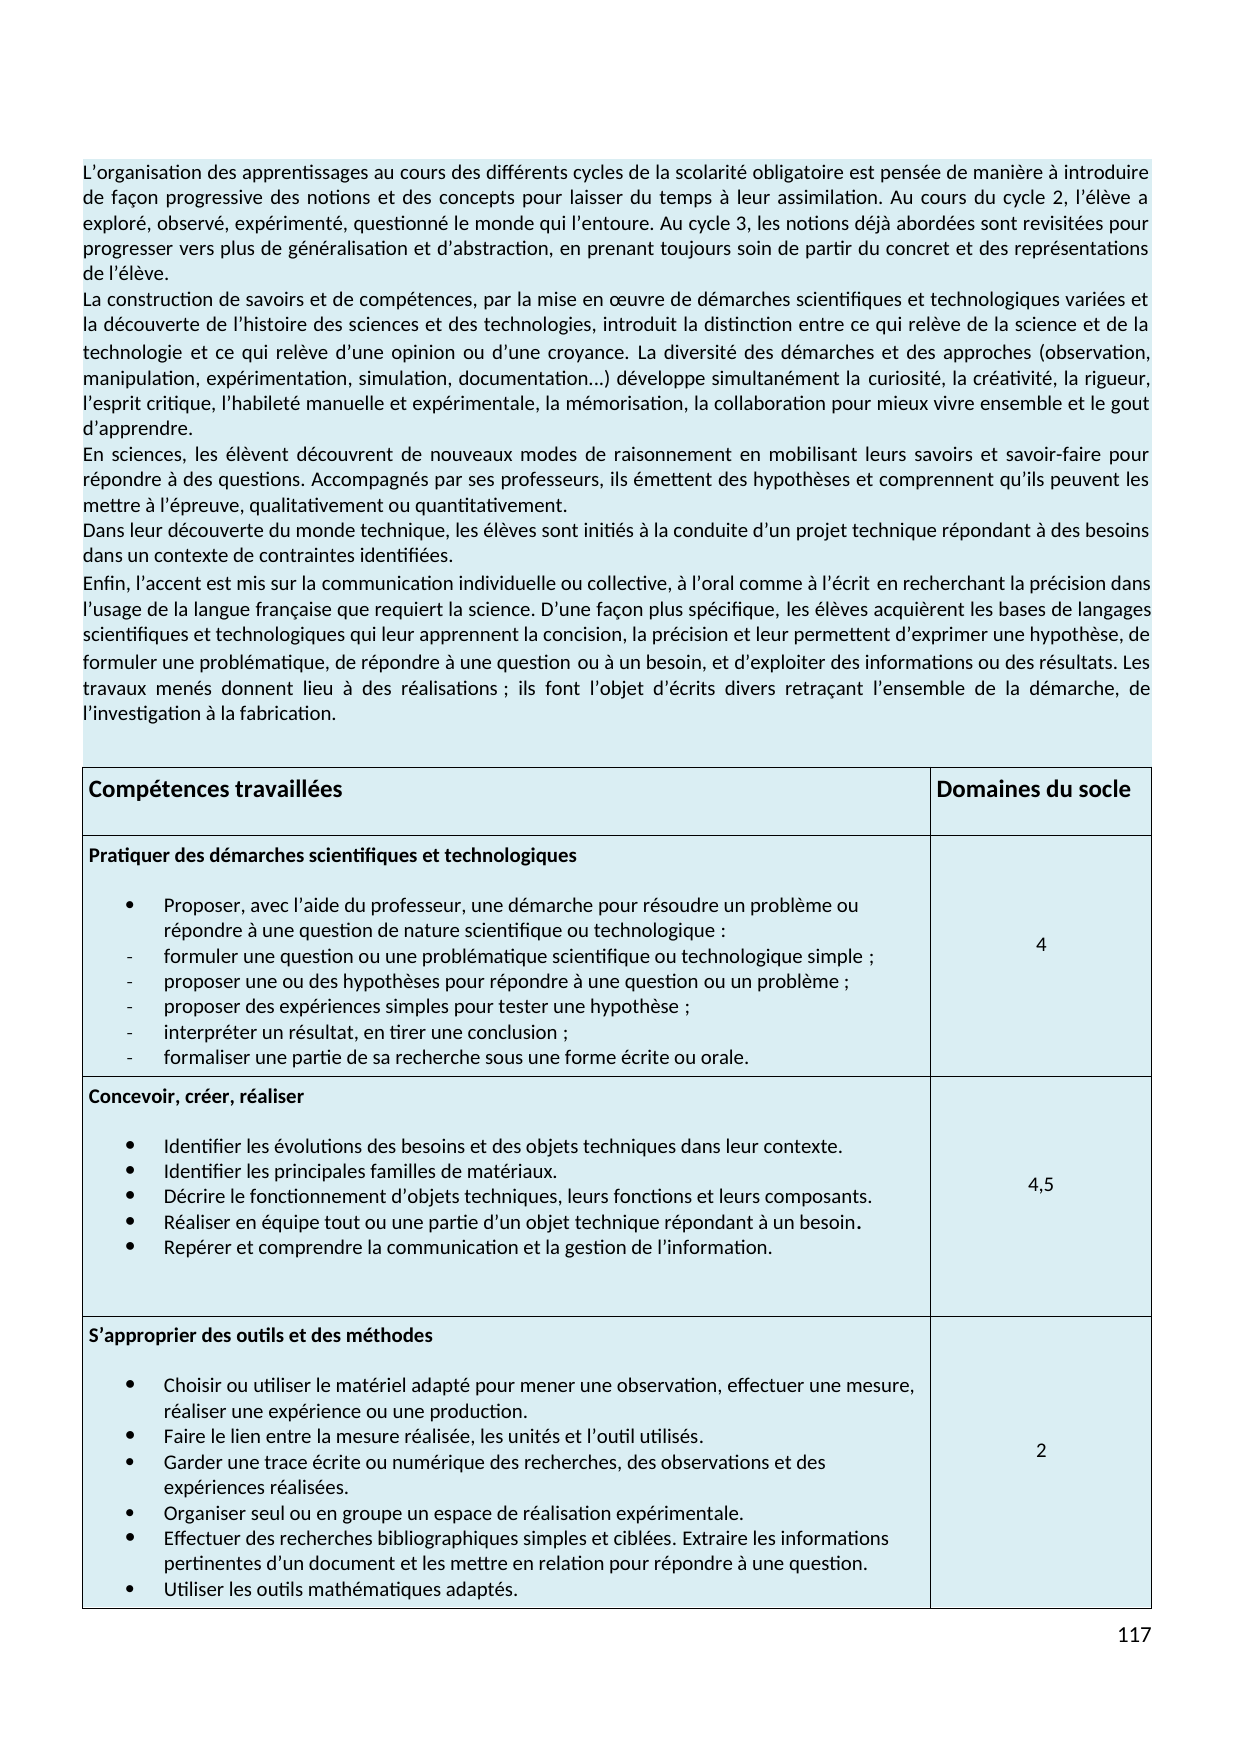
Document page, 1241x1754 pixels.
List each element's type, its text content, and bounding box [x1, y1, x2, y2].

table_cell S’approprier des outils et des méthodes Choisir ou utiliser le matériel adapté pour mener une observation, effectuer une mesure, réaliser une expérience ou une production. Faire le lien entre la mesure réalisée, les unités et l’outil utilisés. Garder une trace écrite ou numérique des recherches, des observations et des expériences réalisées. Organiser seul ou en groupe un espace de réalisation expérimentale. Effectuer des recherches bibliographiques simples et ciblées. Extraire les informations pertinentes d’un document et les mettre en relation pour répondre à une question. Utiliser les outils mathématiques adaptés. [83, 1317, 930, 1607]
table_cell Pratiquer des démarches scientifiques et technologiques Proposer, avec l’aide du professeur, une démarche pour résoudre un problème ou répondre à une question de nature scientifique ou technologique : formuler une question ou une problématique scientifique ou technologique simple ; proposer une ou des hypothèses pour répondre à une question ou un problème ; proposer des expériences simples pour tester une hypothèse ; interpréter un résultat, en tirer une conclusion ; formaliser une partie de sa recherche sous une forme écrite ou orale. [83, 836, 930, 1076]
table_cell 4,5 [931, 1077, 1151, 1316]
text En sciences, les élèvent découvrent de nouveaux modes de raisonnement en mobilisant leurs savoirs et savoir-faire pour répondre à des questions. Accompagnés par ses professeurs, ils émettent des hypothèses et comprennent qu’ils peuvent les mettre à l’épreuve, qualitativement ou quantitativement. [83, 441, 1152, 517]
text Enfin, l’accent est mis sur la communication individuelle ou collective, à l’oral comme à l’écrit en recherchant la précision dans l’usage de la langue française que requiert la science. D’une façon plus spécifique, les élèves acquièrent les bases de langages scientifiques et technologiques qui leur apprennent la concision, la précision et leur permettent d’exprimer une hypothèse, de formuler une problématique, de répondre à une question ou à un besoin, et d’exploiter des informations ou des résultats. Les travaux menés donnent lieu à des réalisations ; ils font l’objet d’écrits divers retraçant l’ensemble de la démarche, de l’investigation à la fabrication. [83, 568, 1152, 726]
table_header Domaines du socle [931, 768, 1151, 835]
text Dans leur découverte du monde technique, les élèves sont initiés à la conduite d’un projet technique répondant à des besoins dans un contexte de contraintes identifiées. [83, 517, 1152, 568]
table_header Compétences travaillées [83, 768, 930, 835]
table_cell 4 [931, 836, 1151, 1076]
table_cell 2 [931, 1317, 1151, 1607]
text La construction de savoirs et de compétences, par la mise en œuvre de démarches scientifiques et technologiques variées et la découverte de l’histoire des sciences et des technologies, introduit la distinction entre ce qui relève de la science et de la technologie et ce qui relève d’une opinion ou d’une croyance. La diversité des démarches et des approches (observation, manipulation, expérimentation, simulation, documentation...) développe simultanément la curiosité, la créativité, la rigueur, l’esprit critique, l’habileté manuelle et expérimentale, la mémorisation, la collaboration pour mieux vivre ensemble et le gout d’apprendre. [83, 286, 1152, 441]
text L’organisation des apprentissages au cours des différents cycles de la scolarité obligatoire est pensée de manière à introduire de façon progressive des notions et des concepts pour laisser du temps à leur assimilation. Au cours du cycle 2, l’élève a exploré, observé, expérimenté, questionné le monde qui l’entoure. Au cycle 3, les notions déjà abordées sont revisitées pour progresser vers plus de généralisation et d’abstraction, en prenant toujours soin de partir du concret et des représentations de l’élève. [83, 159, 1152, 286]
table_cell Concevoir, créer, réaliser Identifier les évolutions des besoins et des objets techniques dans leur contexte. Identifier les principales familles de matériaux. Décrire le fonctionnement d’objets techniques, leurs fonctions et leurs composants. Réaliser en équipe tout ou une partie d’un objet technique répondant à un besoin. Repérer et comprendre la communication et la gestion de l’information. [83, 1077, 930, 1316]
